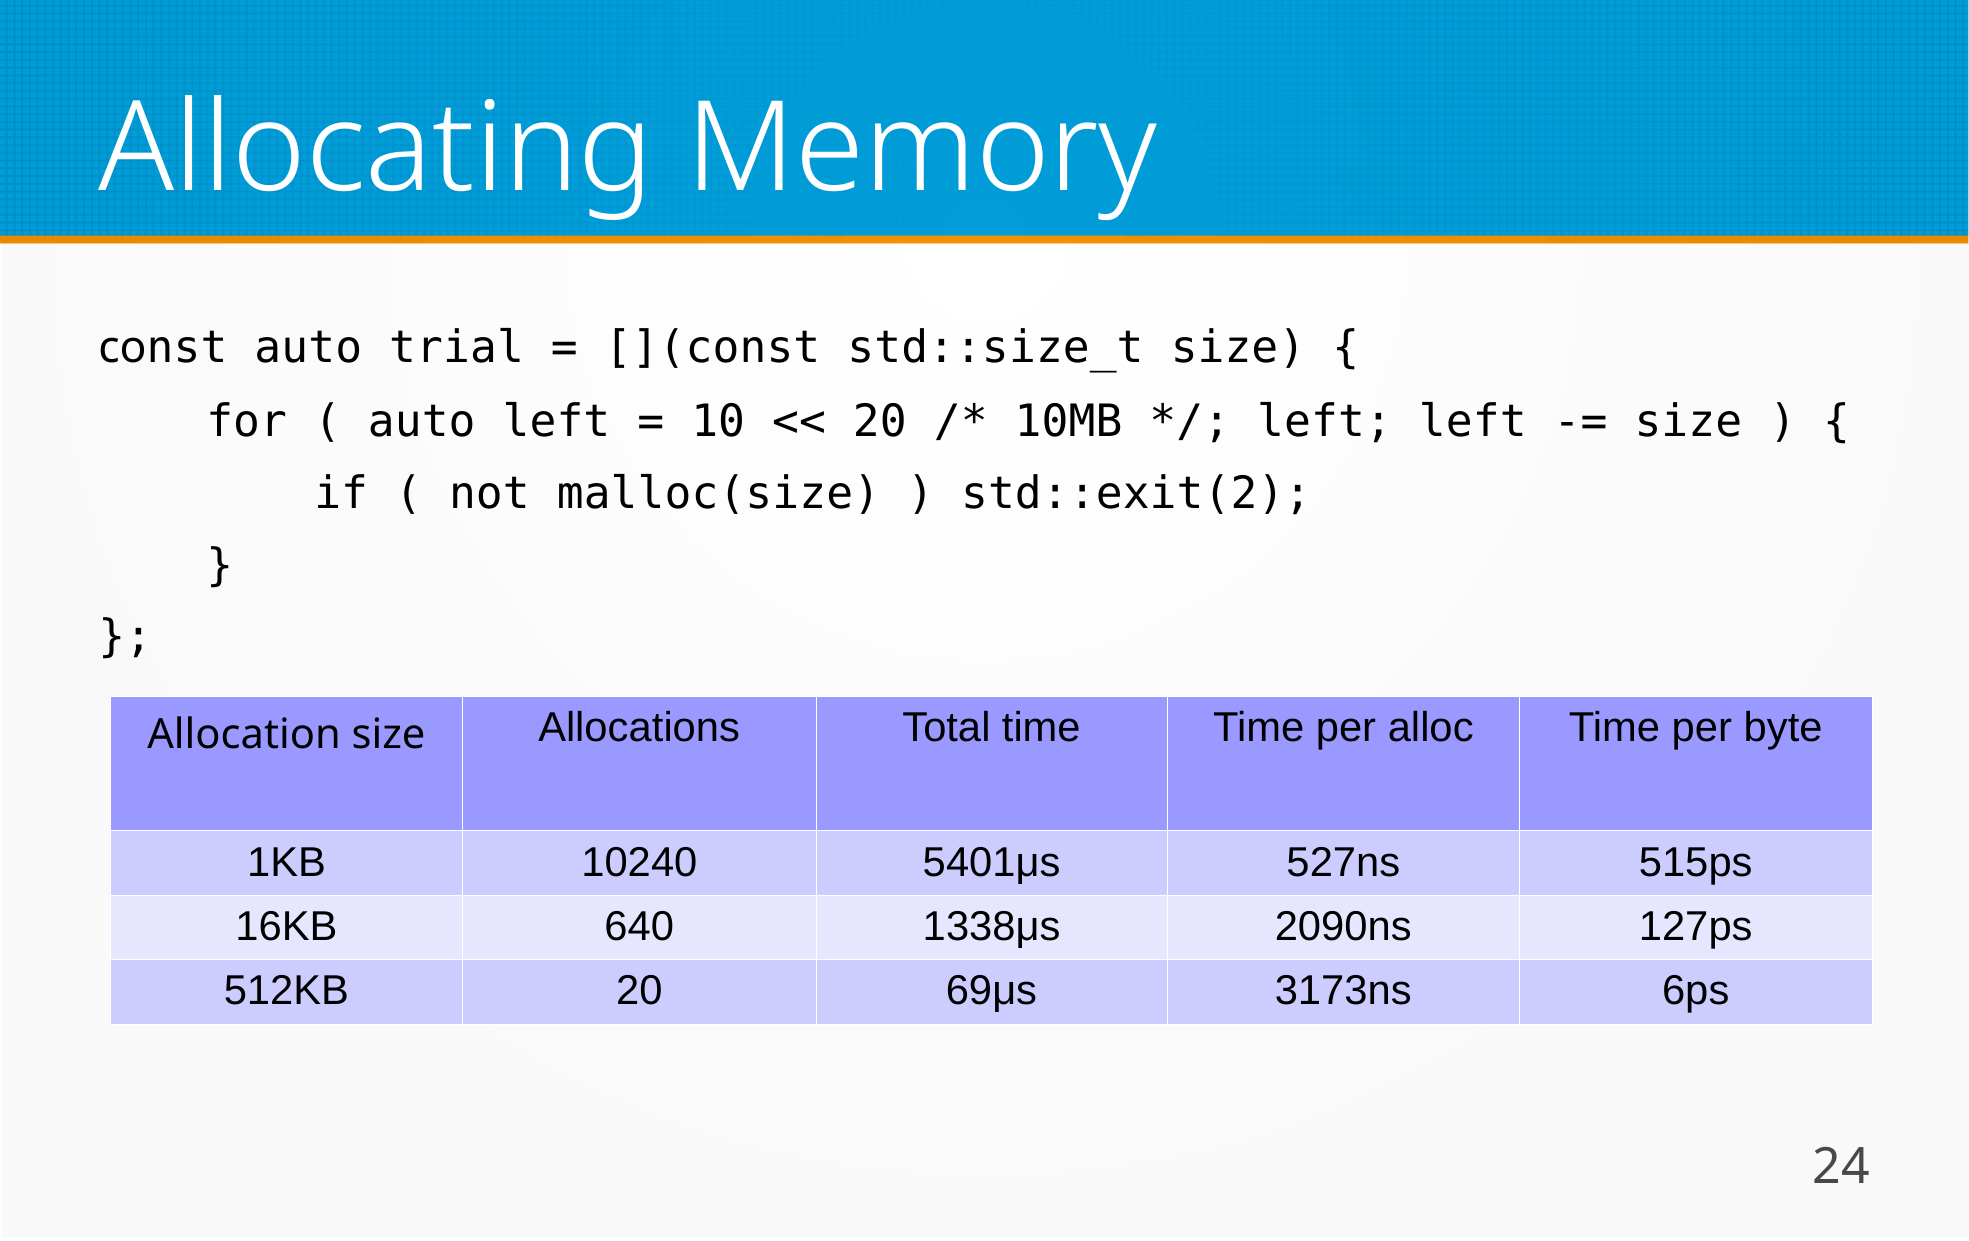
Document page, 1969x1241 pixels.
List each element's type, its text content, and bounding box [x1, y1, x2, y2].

table_cell 527ns [1168, 831, 1519, 895]
table_cell 1KB [111, 831, 462, 895]
table_cell 16KB [111, 896, 462, 959]
table_header Time per byte [1520, 697, 1872, 830]
table_header Total time [817, 697, 1167, 830]
table_cell 69μs [817, 960, 1167, 1024]
table_header Allocations [463, 697, 816, 830]
title Allocating Memory [98, 19, 1870, 227]
table_cell 127ps [1520, 896, 1872, 959]
table_cell 3173ns [1168, 960, 1519, 1024]
table_cell 515ps [1520, 831, 1872, 895]
table_cell 2090ns [1168, 896, 1519, 959]
table_cell 640 [463, 896, 816, 959]
table_header Allocation size [111, 697, 462, 830]
list const auto trial = [](const std::size_t size) { for ( auto left = 10 << 20 /* 10MB */; left; left -= size ) { if ( not malloc(size) ) std::exit(2); } }; [98, 315, 1861, 680]
table_cell 512KB [111, 960, 462, 1024]
table_cell 10240 [463, 831, 816, 895]
picture [0, 236, 1969, 1241]
table_cell 1338μs [817, 896, 1167, 959]
table_cell 5401μs [817, 831, 1167, 895]
table_header Time per alloc [1168, 697, 1519, 830]
table_cell 6ps [1520, 960, 1872, 1024]
table_cell 20 [463, 960, 816, 1024]
